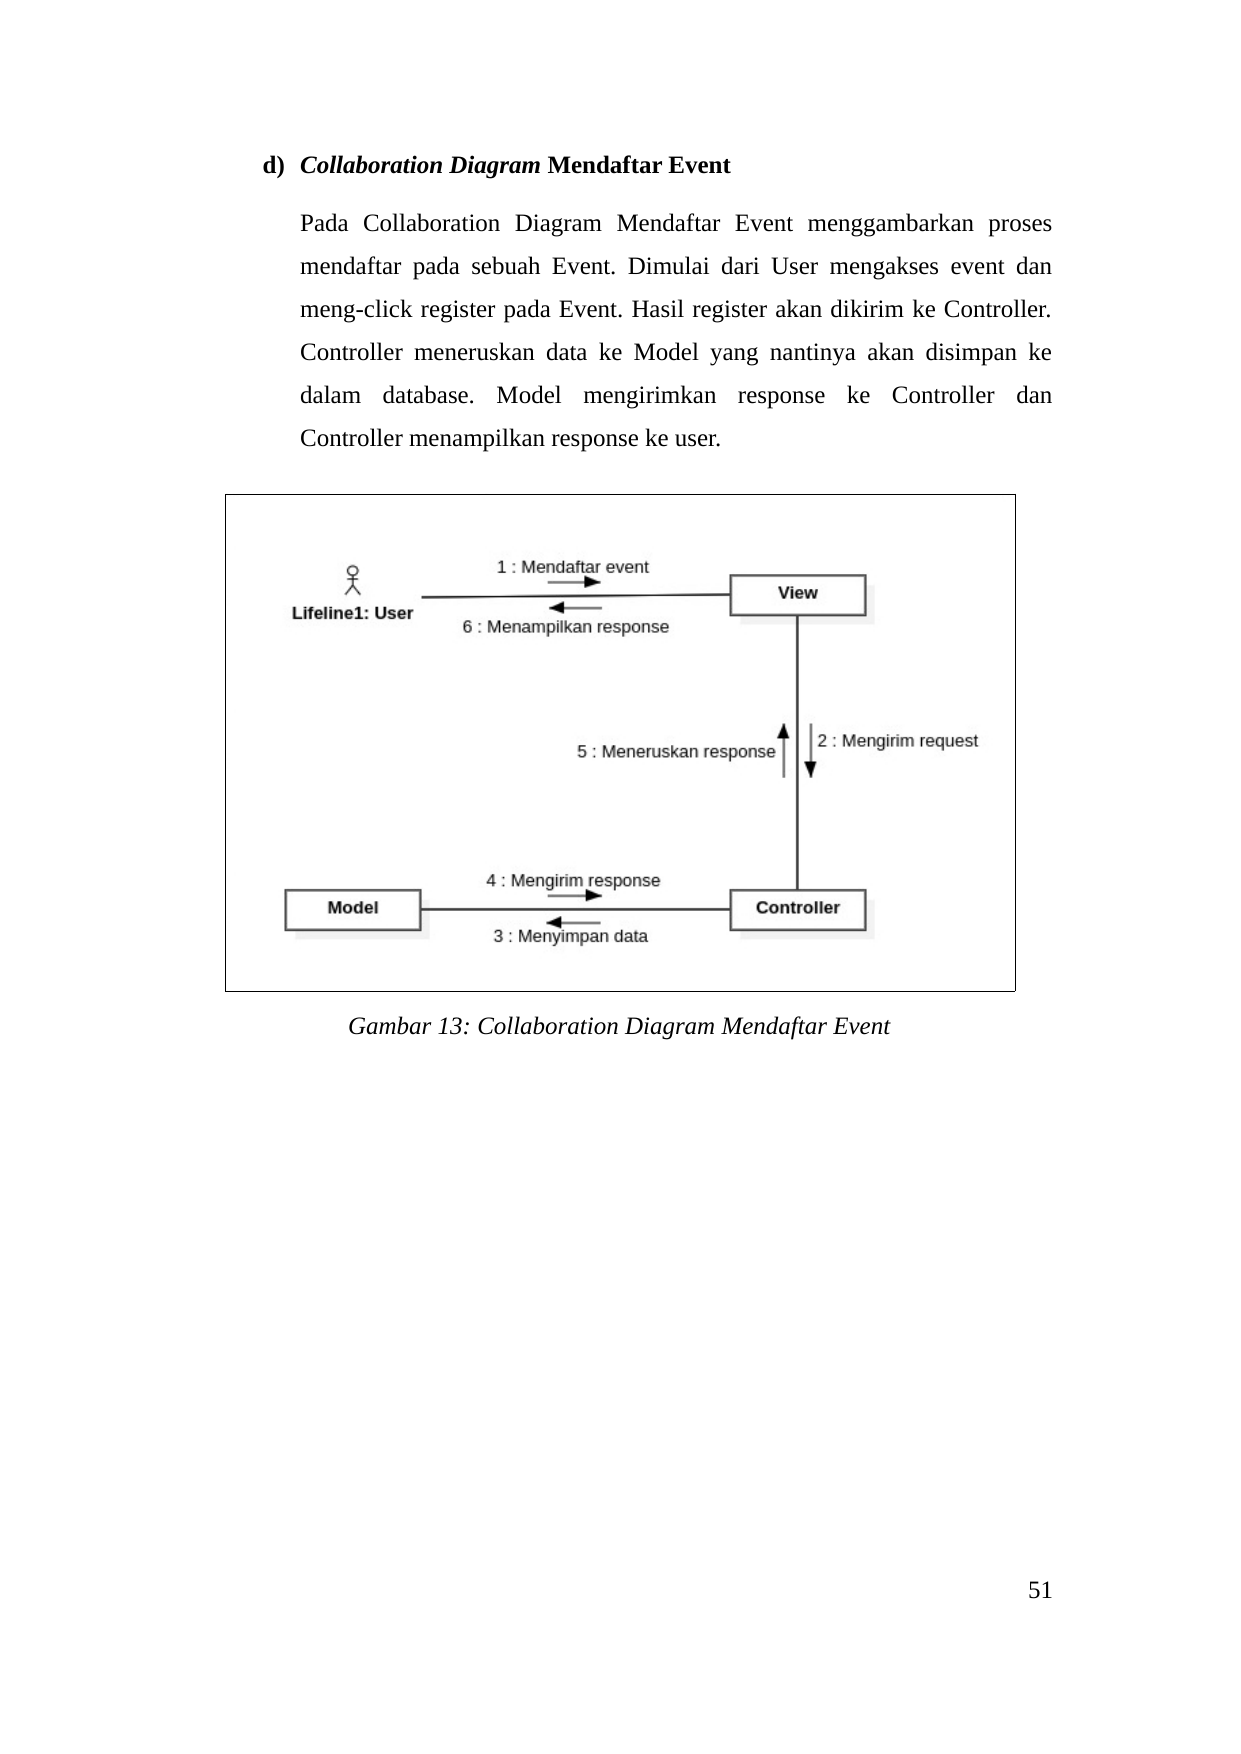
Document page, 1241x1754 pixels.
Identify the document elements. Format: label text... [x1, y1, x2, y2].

list Gambar 13: Collaboration Diagram Mendaftar Event [225, 992, 1015, 1039]
list Collaboration Diagram Mendaftar Event [262, 150, 1053, 179]
picture [226, 495, 1015, 991]
list Pada Collaboration Diagram Mendaftar Event menggambarkan proses mendaftar pada sebuah Event. Dimulai dari User mengakses event dan meng-click register pada Event. Hasil register akan dikirim ke Controller. Controller meneruskan data ke Model yang nantinya akan disimpan ke dalam database. Model mengirimkan response ke Controller dan Controller menampilkan response ke user. [262, 208, 1053, 452]
